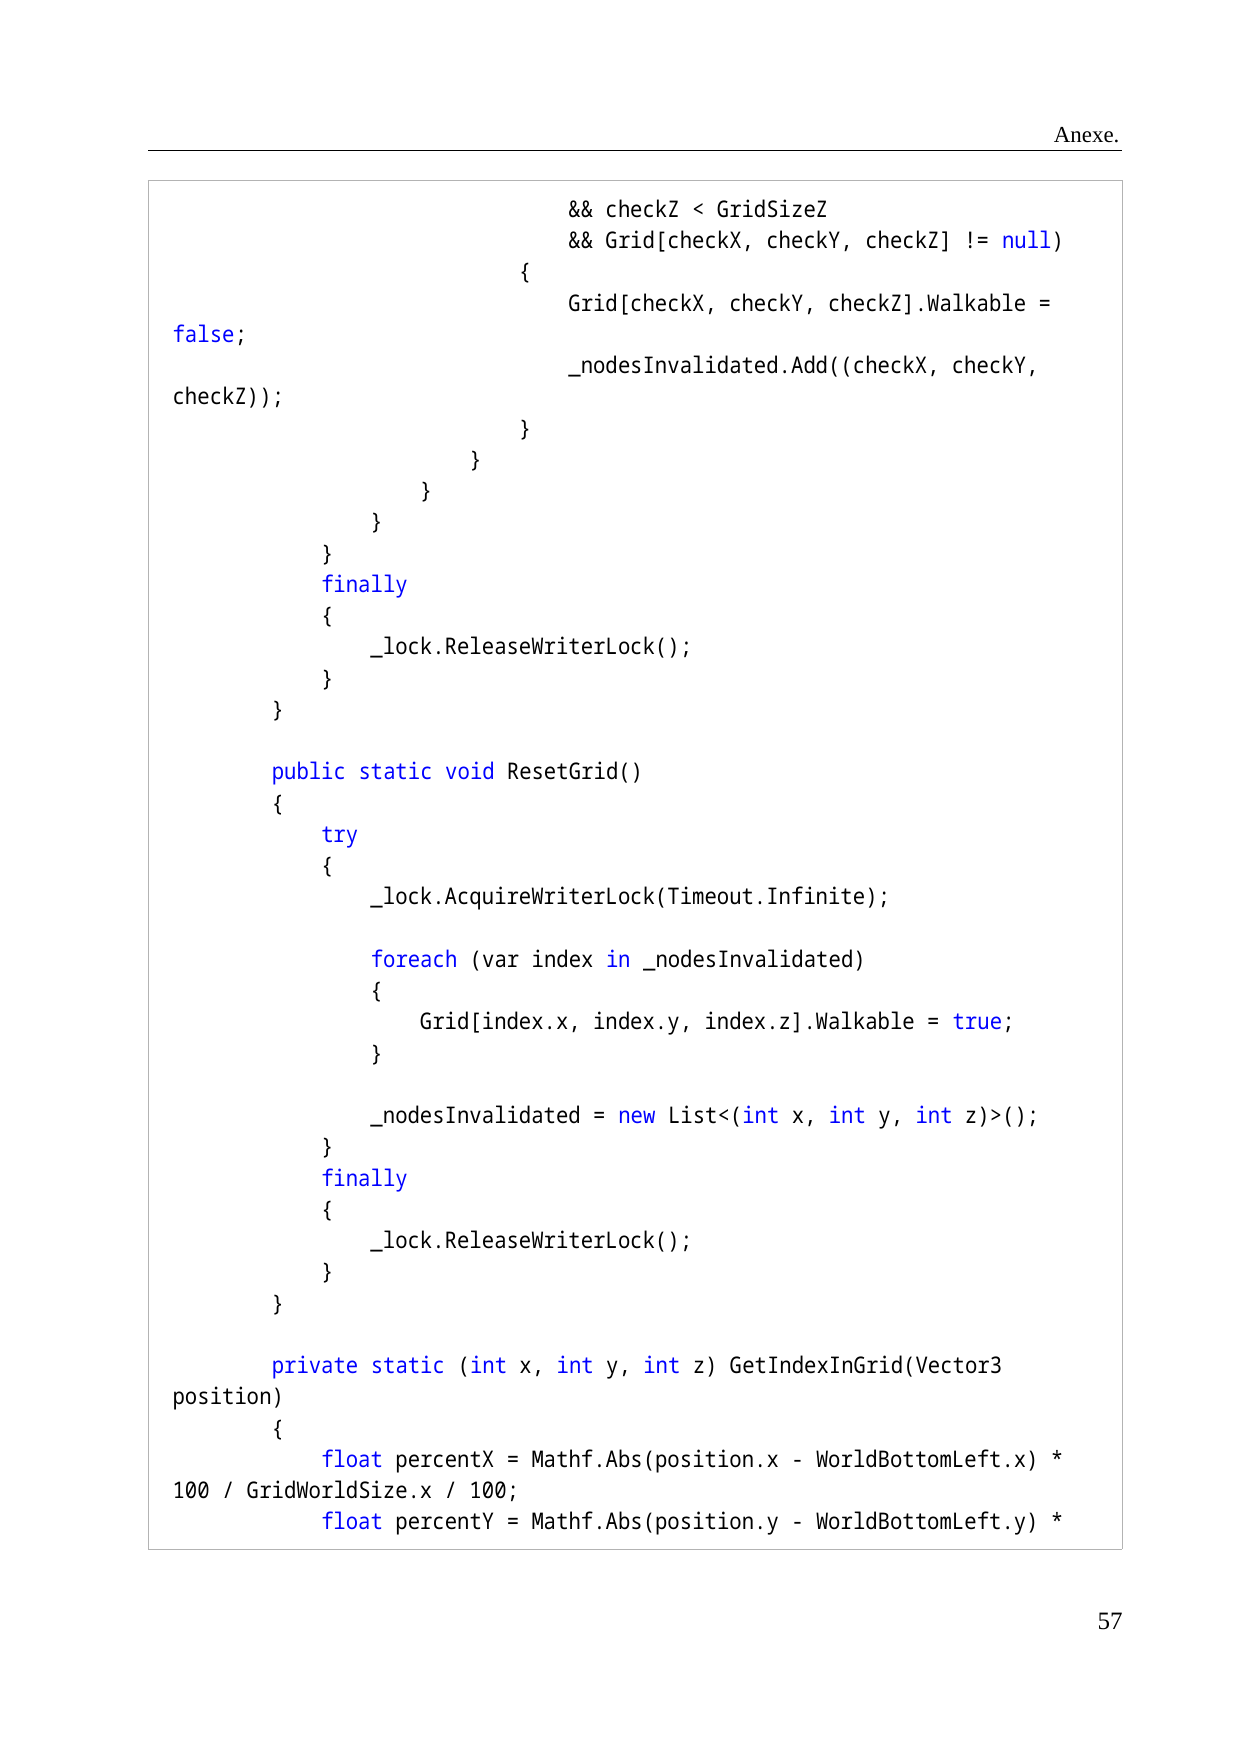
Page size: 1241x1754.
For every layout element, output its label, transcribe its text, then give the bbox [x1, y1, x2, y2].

text { [149, 1399, 1122, 1430]
text && checkZ < GridSizeZ [149, 181, 1122, 211]
text { [149, 961, 1122, 993]
text _lock.ReleaseWriterLock(); [149, 1211, 1122, 1243]
text { [149, 243, 1122, 274]
text } [149, 1274, 1122, 1318]
text finally [149, 1149, 1122, 1180]
text } [149, 1243, 1122, 1274]
text } [149, 493, 1122, 524]
text } [149, 399, 1122, 430]
text float percentY = Mathf.Abs(position.y - WorldBottomLeft.y) * [149, 1493, 1122, 1549]
text } [149, 1118, 1122, 1149]
text } [149, 1024, 1122, 1068]
text } [149, 461, 1122, 493]
text _nodesInvalidated.Add((checkX, checkY, checkZ)); [149, 336, 1122, 399]
text _lock.AcquireWriterLock(Timeout.Infinite); [149, 868, 1122, 911]
text private static (int x, int y, int z) GetIndexInGrid(Vector3 position) [149, 1336, 1122, 1399]
text { [149, 836, 1122, 868]
text public static void ResetGrid() [149, 743, 1122, 774]
text } [149, 649, 1122, 680]
text } [149, 430, 1122, 461]
text } [149, 680, 1122, 724]
text try [149, 805, 1122, 836]
text _lock.ReleaseWriterLock(); [149, 618, 1122, 649]
text { [149, 1180, 1122, 1211]
text finally [149, 555, 1122, 586]
text } [149, 524, 1122, 555]
text Grid[checkX, checkY, checkZ].Walkable = false; [149, 274, 1122, 336]
text foreach (var index in _nodesInvalidated) [149, 930, 1122, 961]
text { [149, 586, 1122, 618]
text && Grid[checkX, checkY, checkZ] != null) [149, 211, 1122, 243]
text _nodesInvalidated = new List<(int x, int y, int z)>(); [149, 1086, 1122, 1118]
text Grid[index.x, index.y, index.z].Walkable = true; [149, 993, 1122, 1024]
text float percentX = Mathf.Abs(position.x - WorldBottomLeft.x) * 100 / GridWorldSize.x / 100; [149, 1430, 1122, 1493]
text { [149, 774, 1122, 805]
